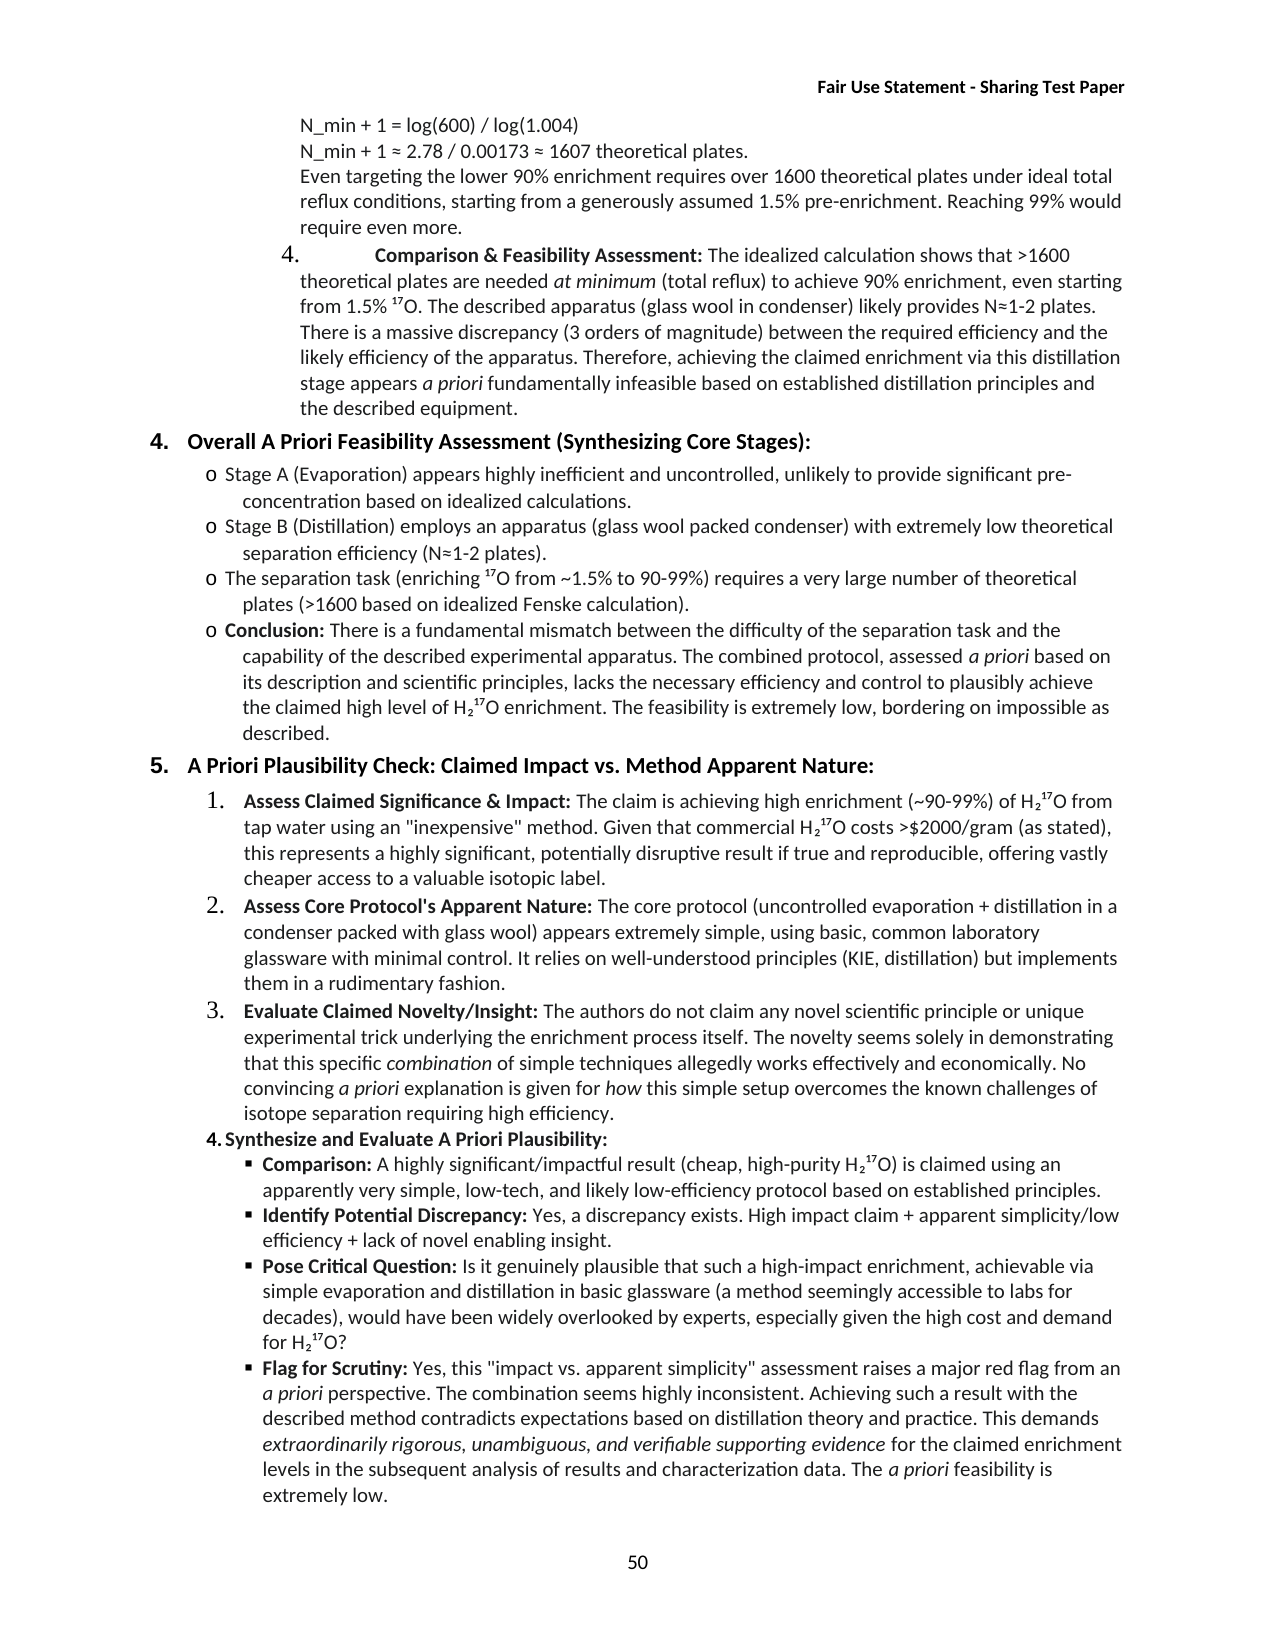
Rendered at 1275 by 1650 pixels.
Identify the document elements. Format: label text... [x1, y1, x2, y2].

list Stage A (Evaporation) appears highly inefficient and uncontrolled, unlikely to provide significant pre-concentration based on idealized calculations. [205, 461, 1125, 513]
list Stage B (Distillation) employs an apparatus (glass wool packed condenser) with extremely low theoretical separation efficiency (N≈1-2 plates). [205, 513, 1125, 565]
list Identify Potential Discrepancy: Yes, a discrepancy exists. High impact claim + apparent simplicity/low efficiency + lack of novel enabling insight. [244, 1202, 1125, 1253]
list Assess Claimed Significance & Impact: The claim is achieving high enrichment (~90-99%) of H₂¹⁷O from tap water using an "inexpensive" method. Given that commercial H₂¹⁷O costs >$2000/gram (as stated), this represents a highly significant, potentially disruptive result if true and reproducible, offering vastly cheaper access to a valuable isotopic label. [206, 786, 1125, 891]
list Comparison & Feasibility Assessment: The idealized calculation shows that >1600 theoretical plates are needed at minimum (total reflux) to achieve 90% enrichment, even starting from 1.5% ¹⁷O. The described apparatus (glass wool in condenser) likely provides N≈1-2 plates. There is a massive discrepancy (3 orders of magnitude) between the required efficiency and the likely efficiency of the apparatus. Therefore, achieving the claimed enrichment via this distillation stage appears a priori fundamentally infeasible based on established distillation principles and the described equipment. [281, 239, 1125, 421]
list Assess Core Protocol's Apparent Nature: The core protocol (uncontrolled evaporation + distillation in a condenser packed with glass wool) appears extremely simple, using basic, common laboratory glassware with minimal control. It relies on well-understood principles (KIE, distillation) but implements them in a rudimentary fashion. [206, 891, 1125, 996]
subtitle Overall A Priori Feasibility Assessment (Synthesizing Core Stages): [150, 427, 1125, 455]
list N_min + 1 = log(600) / log(1.004) N_min + 1 ≈ 2.78 / 0.00173 ≈ 1607 theoretical plates. Even targeting the lower 90% enrichment requires over 1600 theoretical plates under ideal total reflux conditions, starting from a generously assumed 1.5% pre-enrichment. Reaching 99% would require even more. [281, 112, 1125, 239]
list Pose Critical Question: Is it genuinely plausible that such a high-impact enrichment, achievable via simple evaporation and distillation in basic glassware (a method seemingly accessible to labs for decades), would have been widely overlooked by experts, especially given the high cost and demand for H₂¹⁷O? [244, 1253, 1125, 1355]
list Synthesize and Evaluate A Priori Plausibility: [206, 1126, 1125, 1151]
subtitle A Priori Plausibility Check: Claimed Impact vs. Method Apparent Nature: [150, 751, 1125, 779]
list Flag for Scrutiny: Yes, this "impact vs. apparent simplicity" assessment raises a major red flag from an a priori perspective. The combination seems highly inconsistent. Achieving such a result with the described method contradicts expectations based on distillation theory and practice. This demands extraordinarily rigorous, unambiguous, and verifiable supporting evidence for the claimed enrichment levels in the subsequent analysis of results and characterization data. The a priori feasibility is extremely low. [244, 1355, 1125, 1507]
list Comparison: A highly significant/impactful result (cheap, high-purity H₂¹⁷O) is claimed using an apparently very simple, low-tech, and likely low-efficiency protocol based on established principles. [244, 1151, 1125, 1202]
list Conclusion: There is a fundamental mismatch between the difficulty of the separation task and the capability of the described experimental apparatus. The combined protocol, assessed a priori based on its description and scientific principles, lacks the necessary efficiency and control to plausibly achieve the claimed high level of H₂¹⁷O enrichment. The feasibility is extremely low, bordering on impossible as described. [205, 617, 1125, 745]
list Evaluate Claimed Novelty/Insight: The authors do not claim any novel scientific principle or unique experimental trick underlying the enrichment process itself. The novelty seems solely in demonstrating that this specific combination of simple techniques allegedly works effectively and economically. No convincing a priori explanation is given for how this simple setup overcomes the known challenges of isotope separation requiring high efficiency. [206, 996, 1125, 1126]
list The separation task (enriching ¹⁷O from ~1.5% to 90-99%) requires a very large number of theoretical plates (>1600 based on idealized Fenske calculation). [205, 565, 1125, 617]
